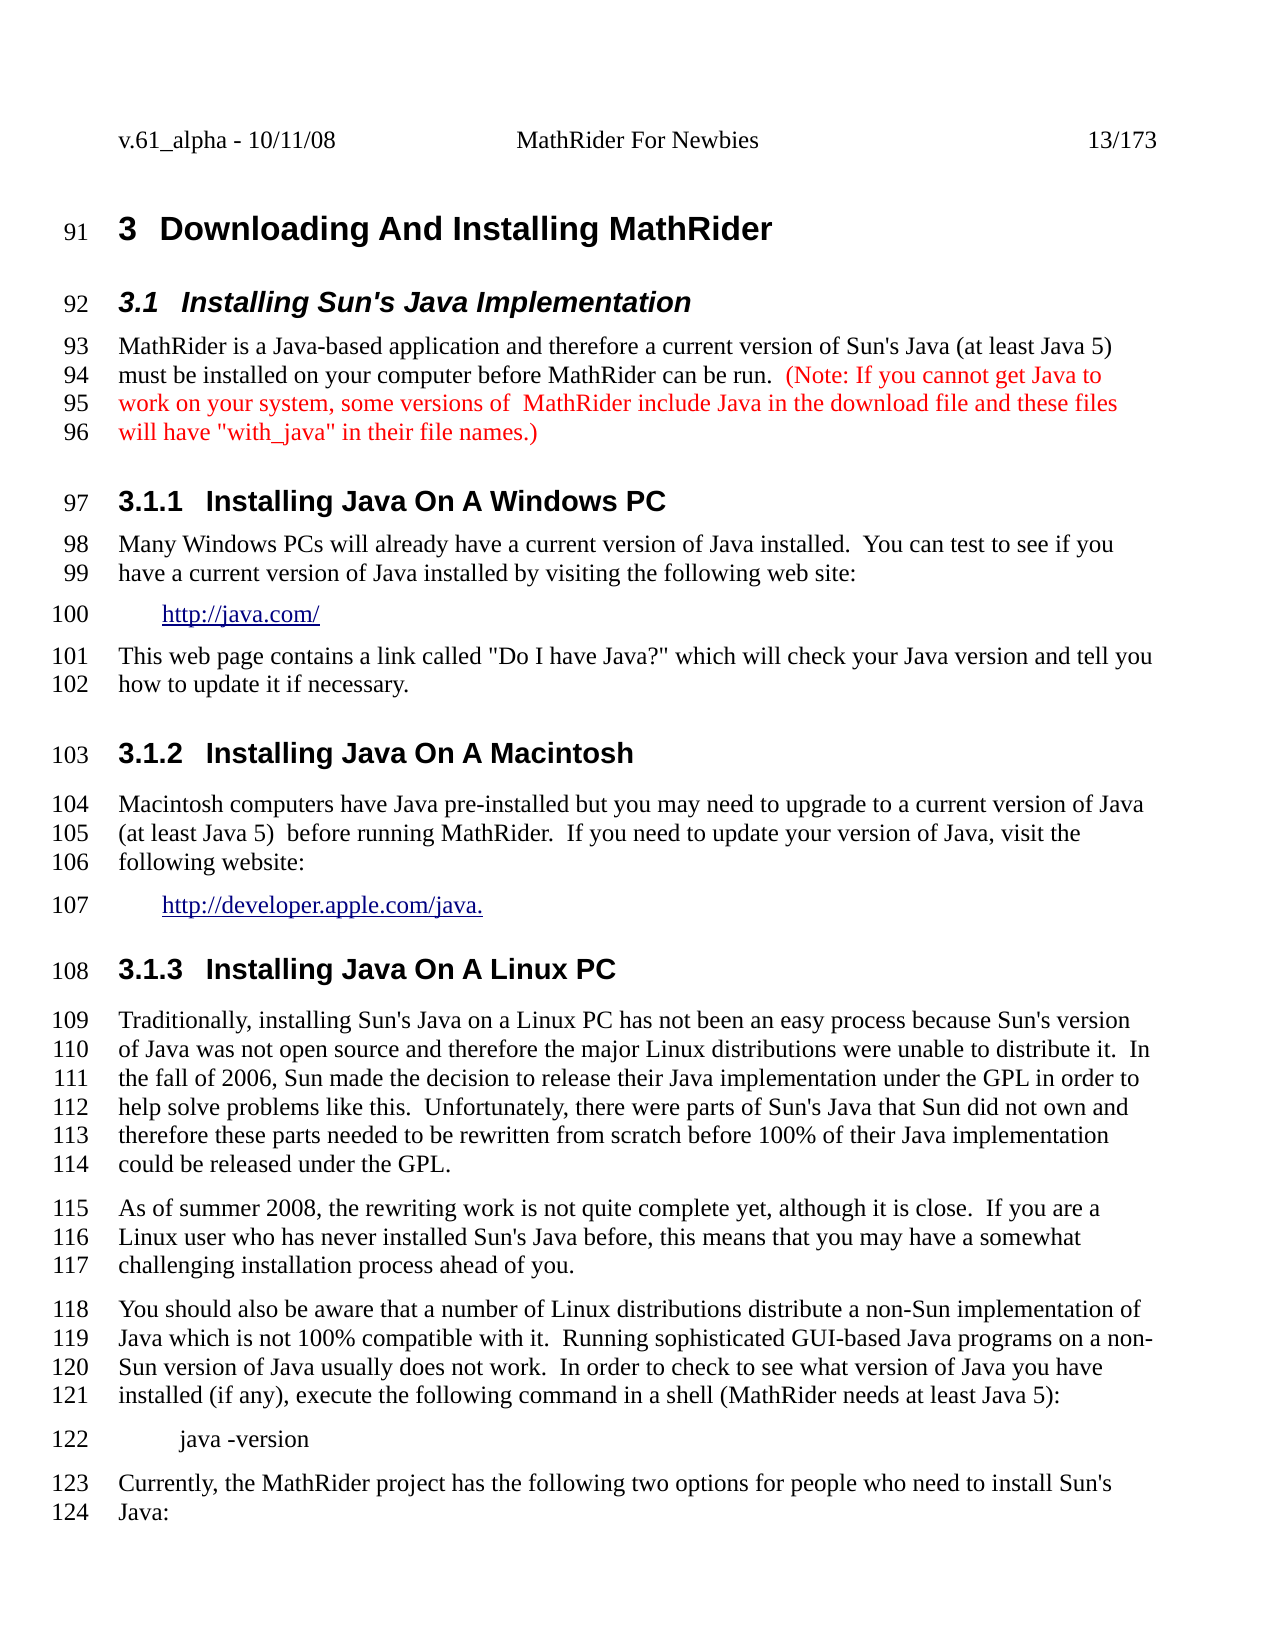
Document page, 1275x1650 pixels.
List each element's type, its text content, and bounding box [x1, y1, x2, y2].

subtitle Installing Java On A Macintosh [118, 736, 1157, 769]
text As of summer 2008, the rewriting work is not quite complete yet, although it is close. If you are a Linux user who has never installed Sun's Java before, this means that you may have a somewhat challenging installation process ahead of you. [118, 1193, 1157, 1279]
text java -version [179, 1424, 1157, 1453]
text This web page contains a link called "Do I have Java?" which will check your Java version and tell you how to update it if necessary. [118, 641, 1157, 698]
text Currently, the MathRider project has the following two options for people who need to install Sun's Java: [118, 1468, 1157, 1525]
text You should also be aware that a number of Linux distributions distribute a non-Sun implementation of Java which is not 100% compatible with it. Running sophisticated GUI-based Java programs on a non-Sun version of Java usually does not work. In order to check to see what version of Java you have installed (if any), execute the following command in a shell (MathRider needs at least Java 5): [118, 1294, 1157, 1409]
subtitle Installing Java On A Linux PC [118, 952, 1157, 985]
text http://java.com/ [162, 599, 1157, 628]
text Many Windows PCs will already have a current version of Java installed. You can test to see if you have a current version of Java installed by visiting the following web site: [118, 529, 1157, 587]
text http://developer.apple.com/java. [162, 891, 1157, 919]
subtitle Installing Java On A Windows PC [118, 483, 1157, 517]
text Macintosh computers have Java pre-installed but you may need to upgrade to a current version of Java (at least Java 5) before running MathRider. If you need to update your version of Java, visit the following website: [118, 789, 1157, 876]
subtitle Installing Sun's Java Implementation [118, 285, 1157, 318]
text Traditionally, installing Sun's Java on a Linux PC has not been an easy process because Sun's version of Java was not open source and therefore the major Linux distributions were unable to distribute it. In the fall of 2006, Sun made the decision to release their Java implementation under the GPL in order to help solve problems like this. Unfortunately, there were parts of Sun's Java that Sun did not own and therefore these parts needed to be rewritten from scratch before 100% of their Java implementation could be released under the GPL. [118, 1005, 1157, 1178]
subtitle Downloading And Installing MathRider [118, 209, 1157, 247]
text MathRider is a Java-based application and therefore a current version of Sun's Java (at least Java 5) must be installed on your computer before MathRider can be run. (Note: If you cannot get Java to work on your system, some versions of MathRider include Java in the download file and these files will have "with_java" in their file names.) [118, 331, 1157, 446]
